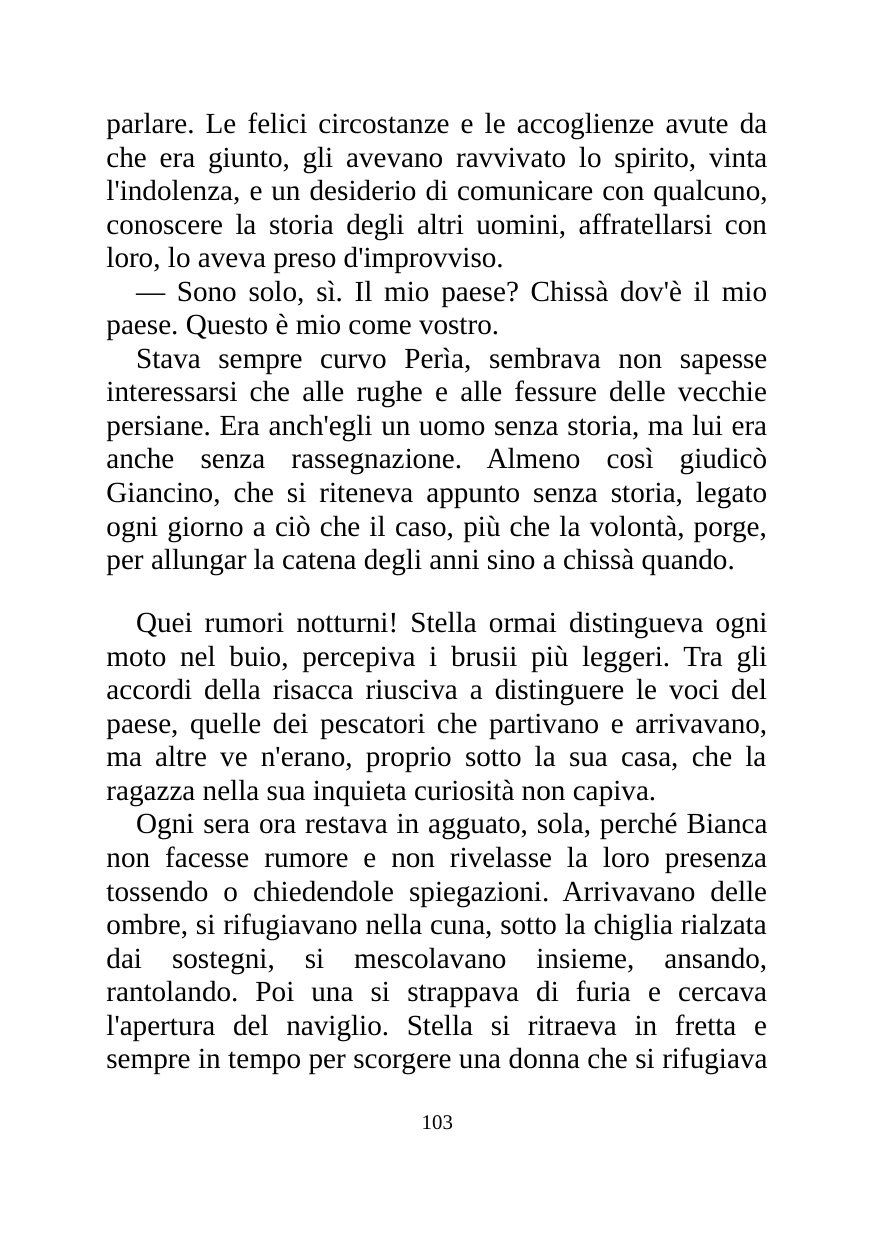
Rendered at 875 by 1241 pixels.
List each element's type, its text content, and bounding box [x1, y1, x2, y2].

text Ogni sera ora restava in agguato, sola, perché Bianca non facesse rumore e non rivelasse la loro presenza tossendo o chiedendole spiegazioni. Arrivavano delle ombre, si rifugiavano nella cuna, sotto la chiglia rialzata dai sostegni, si mescolavano insieme, ansando, rantolando. Poi una si strappava di furia e cercava l'apertura del naviglio. Stella si ritraeva in fretta e sempre in tempo per scorgere una donna che si rifugiava [106, 807, 768, 1075]
text Quei rumori notturni! Stella ormai distingueva ogni moto nel buio, percepiva i brusii più leggeri. Tra gli accordi della risacca riusciva a distinguere le voci del paese, quelle dei pescatori che partivano e arrivavano, ma altre ve n'erano, proprio sotto la sua casa, che la ragazza nella sua inquieta curiosità non capiva. [106, 605, 768, 807]
text Stava sempre curvo Perìa, sembrava non sapesse interessarsi che alle rughe e alle fessure delle vecchie persiane. Era anch'egli un uomo senza storia, ma lui era anche senza rassegnazione. Almeno così giudicò Giancino, che si riteneva appunto senza storia, legato ogni giorno a ciò che il caso, più che la volontà, porge, per allungar la catena degli anni sino a chissà quando. [106, 341, 768, 576]
text — Sono solo, sì. Il mio paese? Chissà dov'è il mio paese. Questo è mio come vostro. [106, 274, 768, 341]
text parlare. Le felici circostanze e le accoglienze avute da che era giunto, gli avevano ravvivato lo spirito, vinta l'indolenza, e un desiderio di comunicare con qualcuno, conoscere la storia degli altri uomini, affratellarsi con loro, lo aveva preso d'improvviso. [106, 106, 768, 274]
